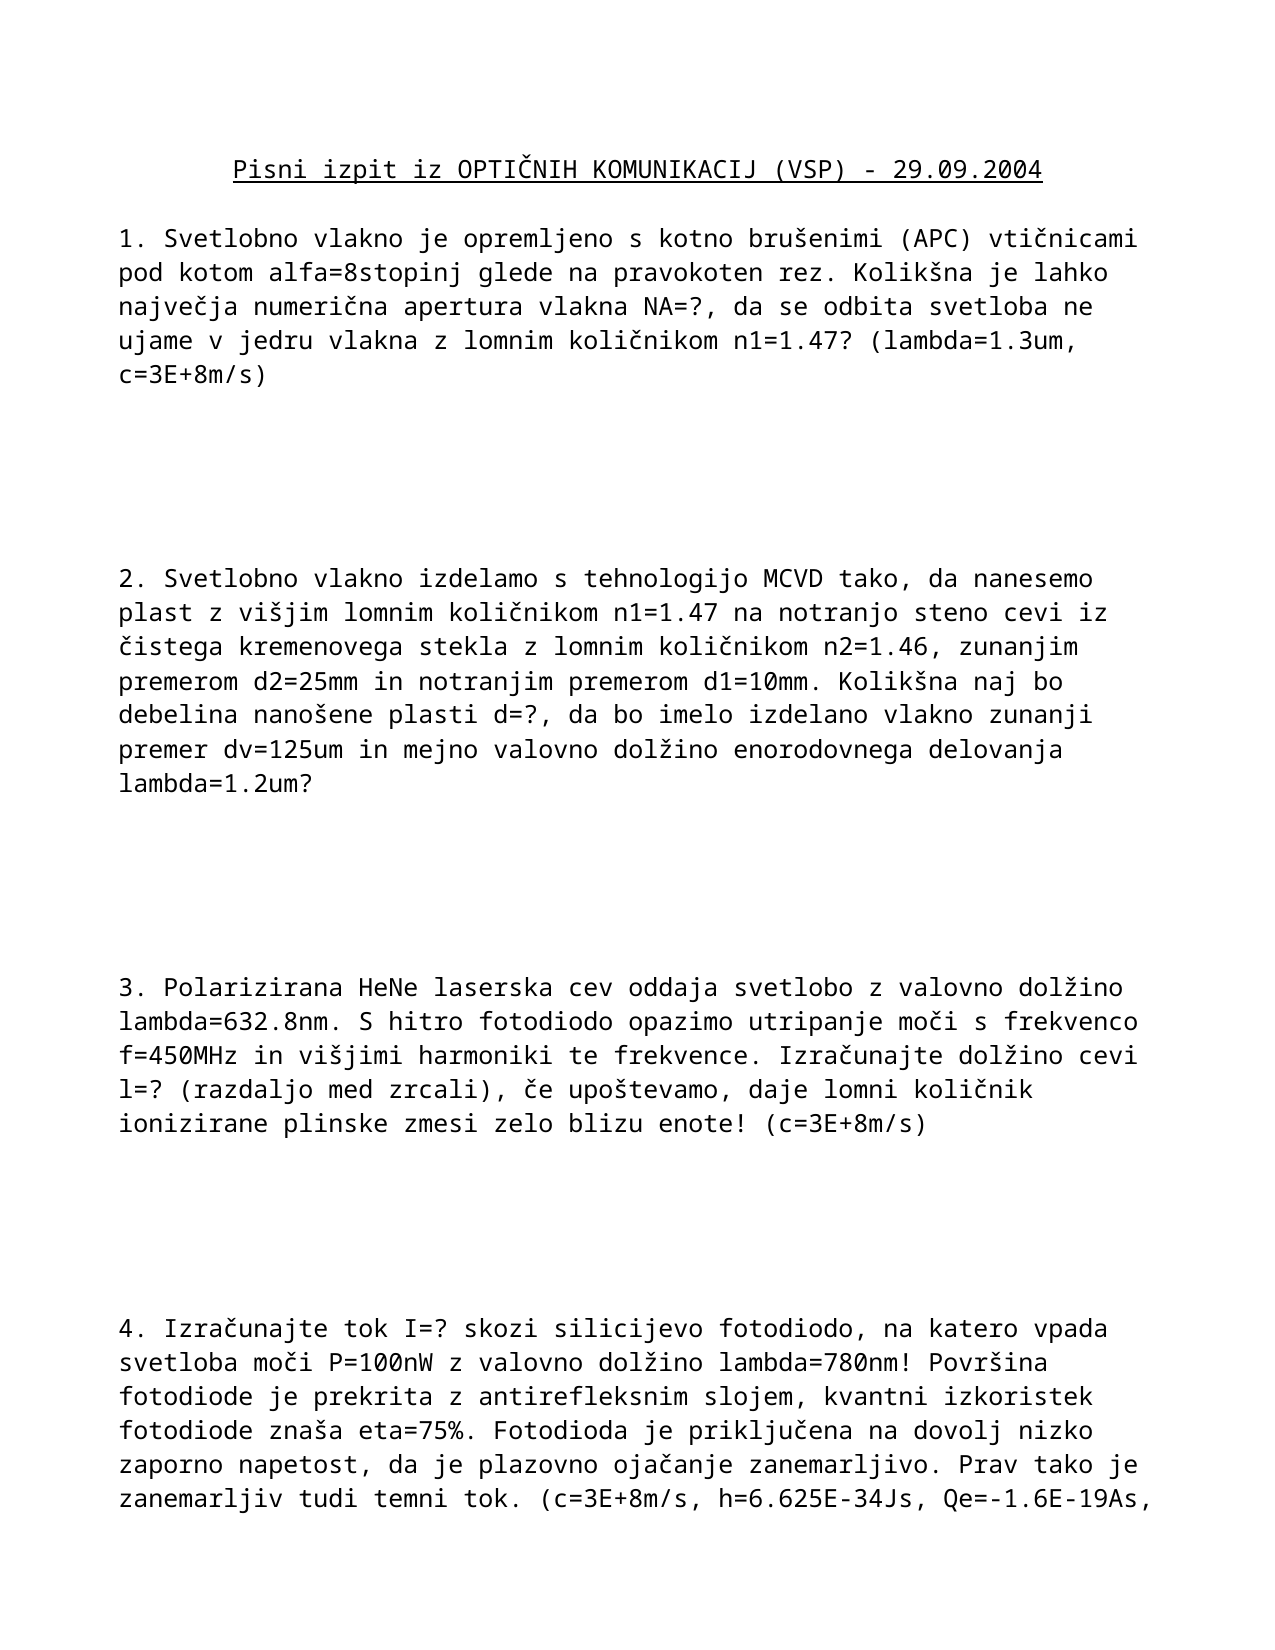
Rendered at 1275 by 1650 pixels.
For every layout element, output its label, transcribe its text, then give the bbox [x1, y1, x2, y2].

text 1. Svetlobno vlakno je opremljeno s kotno brušenimi (APC) vtičnicami pod kotom alfa=8stopinj glede na pravokoten rez. Kolikšna je lahko največja numerična apertura vlakna NA=?, da se odbita svetloba ne ujame v jedru vlakna z lomnim količnikom n1=1.47? (lambda=1.3um, c=3E+8m/s) [118, 220, 1157, 391]
text 2. Svetlobno vlakno izdelamo s tehnologijo MCVD tako, da nanesemo plast z višjim lomnim količnikom n1=1.47 na notranjo steno cevi iz čistega kremenovega stekla z lomnim količnikom n2=1.46, zunanjim premerom d2=25mm in notranjim premerom d1=10mm. Kolikšna naj bo debelina nanošene plasti d=?, da bo imelo izdelano vlakno zunanji premer dv=125um in mejno valovno dolžino enorodovnega delovanja lambda=1.2um? [118, 561, 1157, 799]
text 3. Polarizirana HeNe laserska cev oddaja svetlobo z valovno dolžino lambda=632.8nm. S hitro fotodiodo opazimo utripanje moči s frekvenco f=450MHz in višjimi harmoniki te frekvence. Izračunajte dolžino cevi l=? (razdaljo med zrcali), če upoštevamo, daje lomni količnik ionizirane plinske zmesi zelo blizu enote! (c=3E+8m/s) [118, 970, 1157, 1140]
text 4. Izračunajte tok I=? skozi silicijevo fotodiodo, na katero vpada svetloba moči P=100nW z valovno dolžino lambda=780nm! Površina fotodiode je prekrita z antirefleksnim slojem, kvantni izkoristek fotodiode znaša eta=75%. Fotodioda je priključena na dovolj nizko zaporno napetost, da je plazovno ojačanje zanemarljivo. Prav tako je zanemarljiv tudi temni tok. (c=3E+8m/s, h=6.625E-34Js, Qe=-1.6E-19As, [118, 1310, 1157, 1515]
text Pisni izpit iz OPTIČNIH KOMUNIKACIJ (VSP) - 29.09.2004 [118, 152, 1157, 186]
